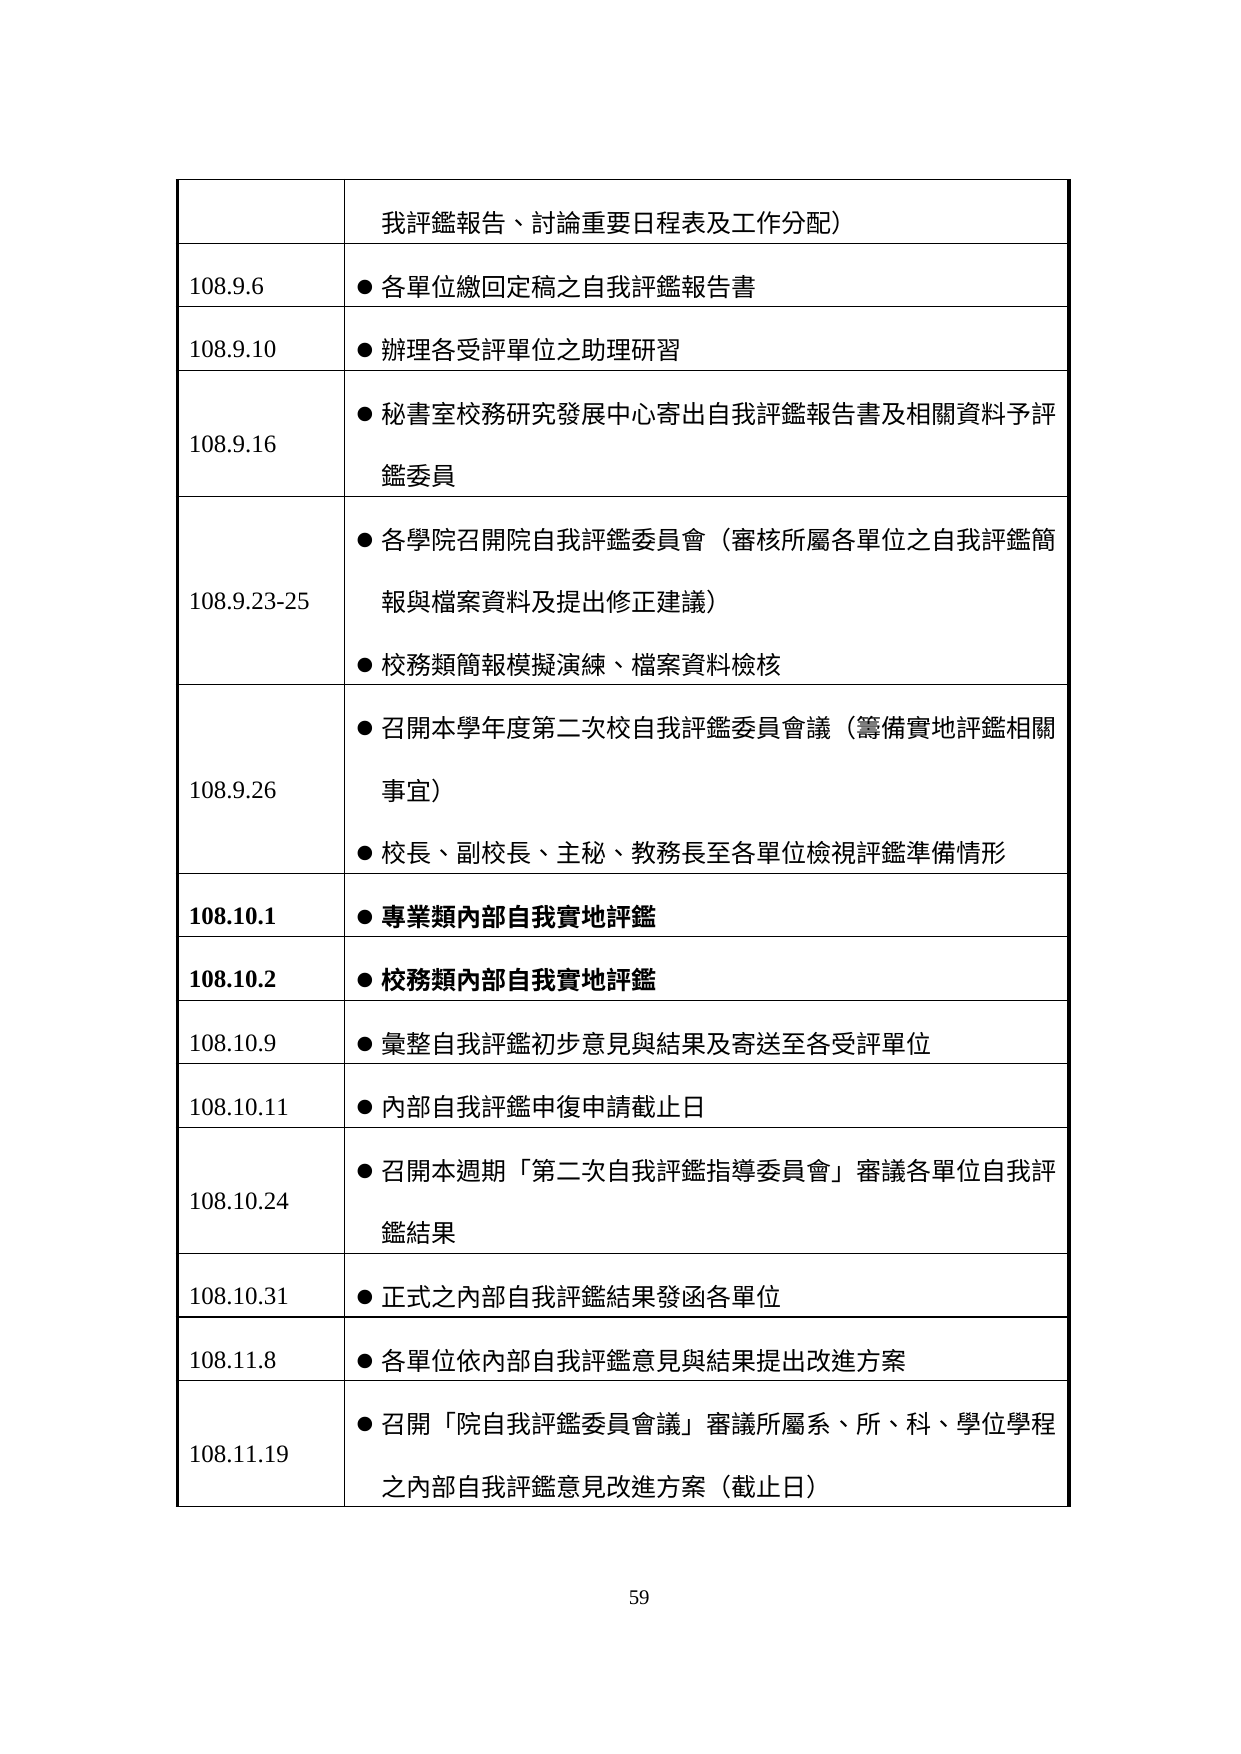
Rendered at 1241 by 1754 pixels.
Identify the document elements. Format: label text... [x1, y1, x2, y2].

table_cell 108.9.6 [179, 244, 344, 306]
table_cell 召開「院自我評鑑委員會議」審議所屬系、所、科、學位學程之內部自我評鑑意見改進方案（截止日） [345, 1381, 1067, 1506]
table_cell 108.9.10 [179, 307, 344, 369]
table_cell 108.9.23-25 [179, 497, 344, 684]
table_cell 108.10.11 [179, 1064, 344, 1127]
table_cell 108.10.1 [179, 874, 344, 936]
table_cell 召開本週期「第二次自我評鑑指導委員會」審議各單位自我評鑑結果 [345, 1128, 1067, 1253]
table_cell 秘書室校務研究發展中心寄出自我評鑑報告書及相關資料予評鑑委員 [345, 371, 1067, 496]
table_cell 彙整自我評鑑初步意見與結果及寄送至各受評單位 [345, 1001, 1067, 1063]
table_cell 專業類內部自我實地評鑑 [345, 874, 1067, 936]
table_cell 108.9.26 [179, 685, 344, 873]
table_cell 108.11.19 [179, 1381, 344, 1506]
table_cell 內部自我評鑑申復申請截止日 [345, 1064, 1067, 1127]
table_cell 辦理各受評單位之助理研習 [345, 307, 1067, 369]
table_cell [179, 180, 344, 242]
table_cell 校務類內部自我實地評鑑 [345, 937, 1067, 1000]
table_cell 108.10.31 [179, 1254, 344, 1316]
table_cell 108.10.9 [179, 1001, 344, 1063]
table_cell 各單位依內部自我評鑑意見與結果提出改進方案 [345, 1318, 1067, 1380]
table_cell 108.9.16 [179, 371, 344, 496]
table_cell 我評鑑報告、討論重要日程表及工作分配） [345, 180, 1067, 242]
table_cell 108.10.2 [179, 937, 344, 1000]
table_cell 各單位繳回定稿之自我評鑑報告書 [345, 244, 1067, 306]
table_cell 正式之內部自我評鑑結果發函各單位 [345, 1254, 1067, 1316]
table_cell 召開本學年度第二次校自我評鑑委員會議（籌備實地評鑑相關事宜） 校長、副校長、主秘、教務長至各單位檢視評鑑準備情形 [345, 685, 1067, 873]
table_cell 108.10.24 [179, 1128, 344, 1253]
table_cell 108.11.8 [179, 1318, 344, 1380]
table_cell 各學院召開院自我評鑑委員會（審核所屬各單位之自我評鑑簡報與檔案資料及提出修正建議） 校務類簡報模擬演練、檔案資料檢核 [345, 497, 1067, 684]
